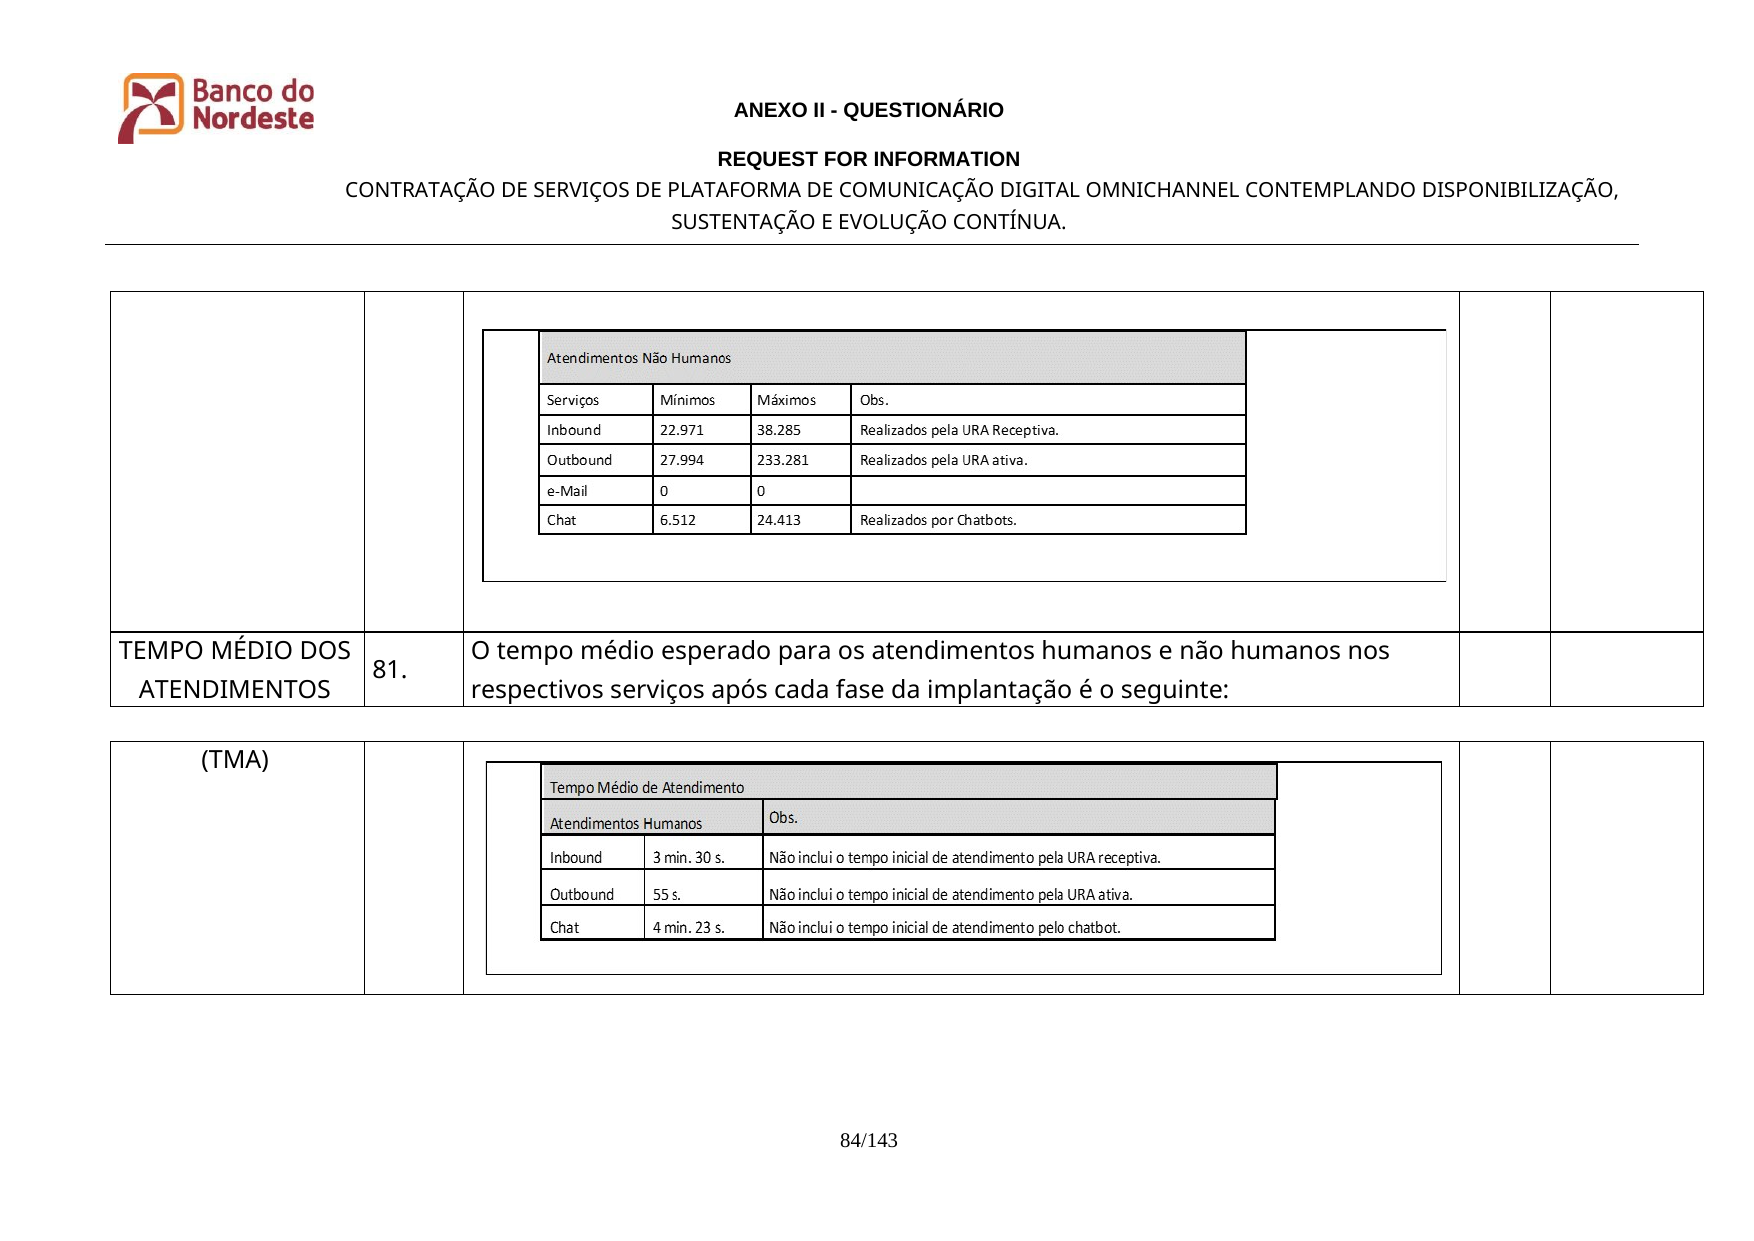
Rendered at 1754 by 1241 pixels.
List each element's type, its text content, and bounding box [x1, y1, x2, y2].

table_header [1460, 742, 1550, 994]
table_cell O tempo médio esperado para os atendimentos humanos e não humanos nos respectivos serviços após cada fase da implantação é o seguinte: [464, 633, 1459, 706]
picture [482, 329, 1447, 582]
table_header [1551, 742, 1703, 994]
table_header [111, 292, 364, 631]
table_cell 81. [365, 633, 463, 706]
table_cell [1460, 292, 1550, 631]
table_cell [1551, 292, 1703, 631]
picture [485, 761, 1442, 975]
table_cell [1551, 633, 1703, 706]
table_cell [365, 292, 463, 631]
table_cell TEMPO MÉDIO DOS ATENDIMENTOS [111, 633, 364, 706]
table_header [365, 742, 463, 994]
table_cell [1460, 633, 1550, 706]
picture [118, 73, 314, 144]
table_cell [464, 292, 1459, 631]
table_header [464, 742, 1459, 994]
table_header (TMA) [111, 742, 364, 994]
